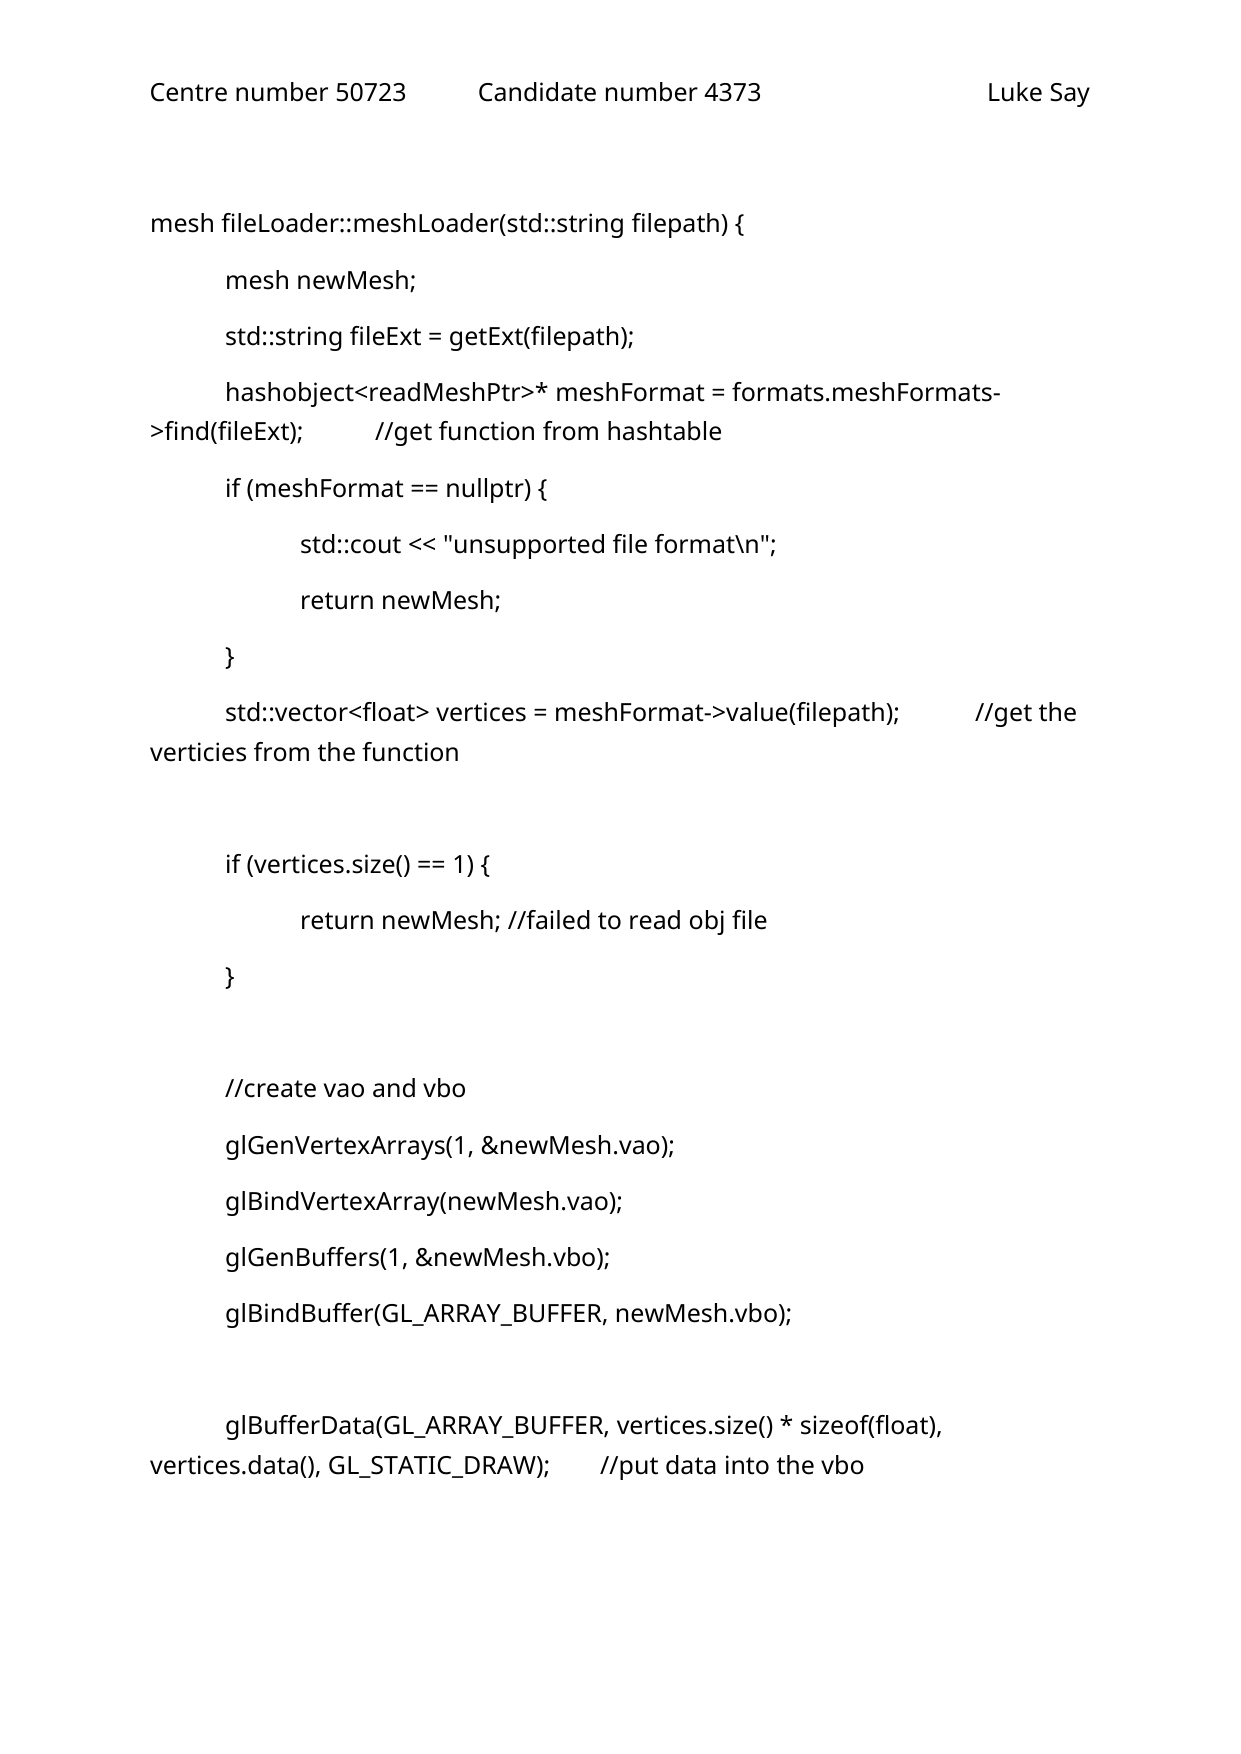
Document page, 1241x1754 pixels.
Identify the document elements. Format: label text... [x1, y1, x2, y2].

text glBufferData(GL_ARRAY_BUFFER, vertices.size() * sizeof(float), vertices.data(), GL_STATIC_DRAW); //put data into the vbo [150, 1408, 1090, 1482]
text glGenVertexArrays(1, &newMesh.vao); [150, 1127, 1090, 1161]
text glBindBuffer(GL_ARRAY_BUFFER, newMesh.vbo); [150, 1296, 1090, 1330]
text hashobject<readMeshPtr>* meshFormat = formats.meshFormats->find(fileExt); //get function from hashtable [150, 374, 1090, 448]
text if (vertices.size() == 1) { [150, 847, 1090, 881]
text return newMesh; [150, 582, 1090, 617]
text std::string fileExt = getExt(filepath); [150, 318, 1090, 352]
text return newMesh; //failed to read obj file [150, 903, 1090, 937]
text mesh newMesh; [150, 262, 1090, 296]
text } [150, 959, 1090, 993]
text mesh fileLoader::meshLoader(std::string filepath) { [150, 206, 1090, 240]
text glBindVertexArray(newMesh.vao); [150, 1183, 1090, 1217]
text glGenBuffers(1, &newMesh.vbo); [150, 1239, 1090, 1274]
text std::vector<float> vertices = meshFormat->value(filepath); //get the verticies from the function [150, 695, 1090, 768]
text //create vao and vbo [150, 1071, 1090, 1105]
text if (meshFormat == nullptr) { [150, 470, 1090, 504]
text std::cout << "unsupported file format\n"; [150, 526, 1090, 560]
text } [150, 639, 1090, 673]
